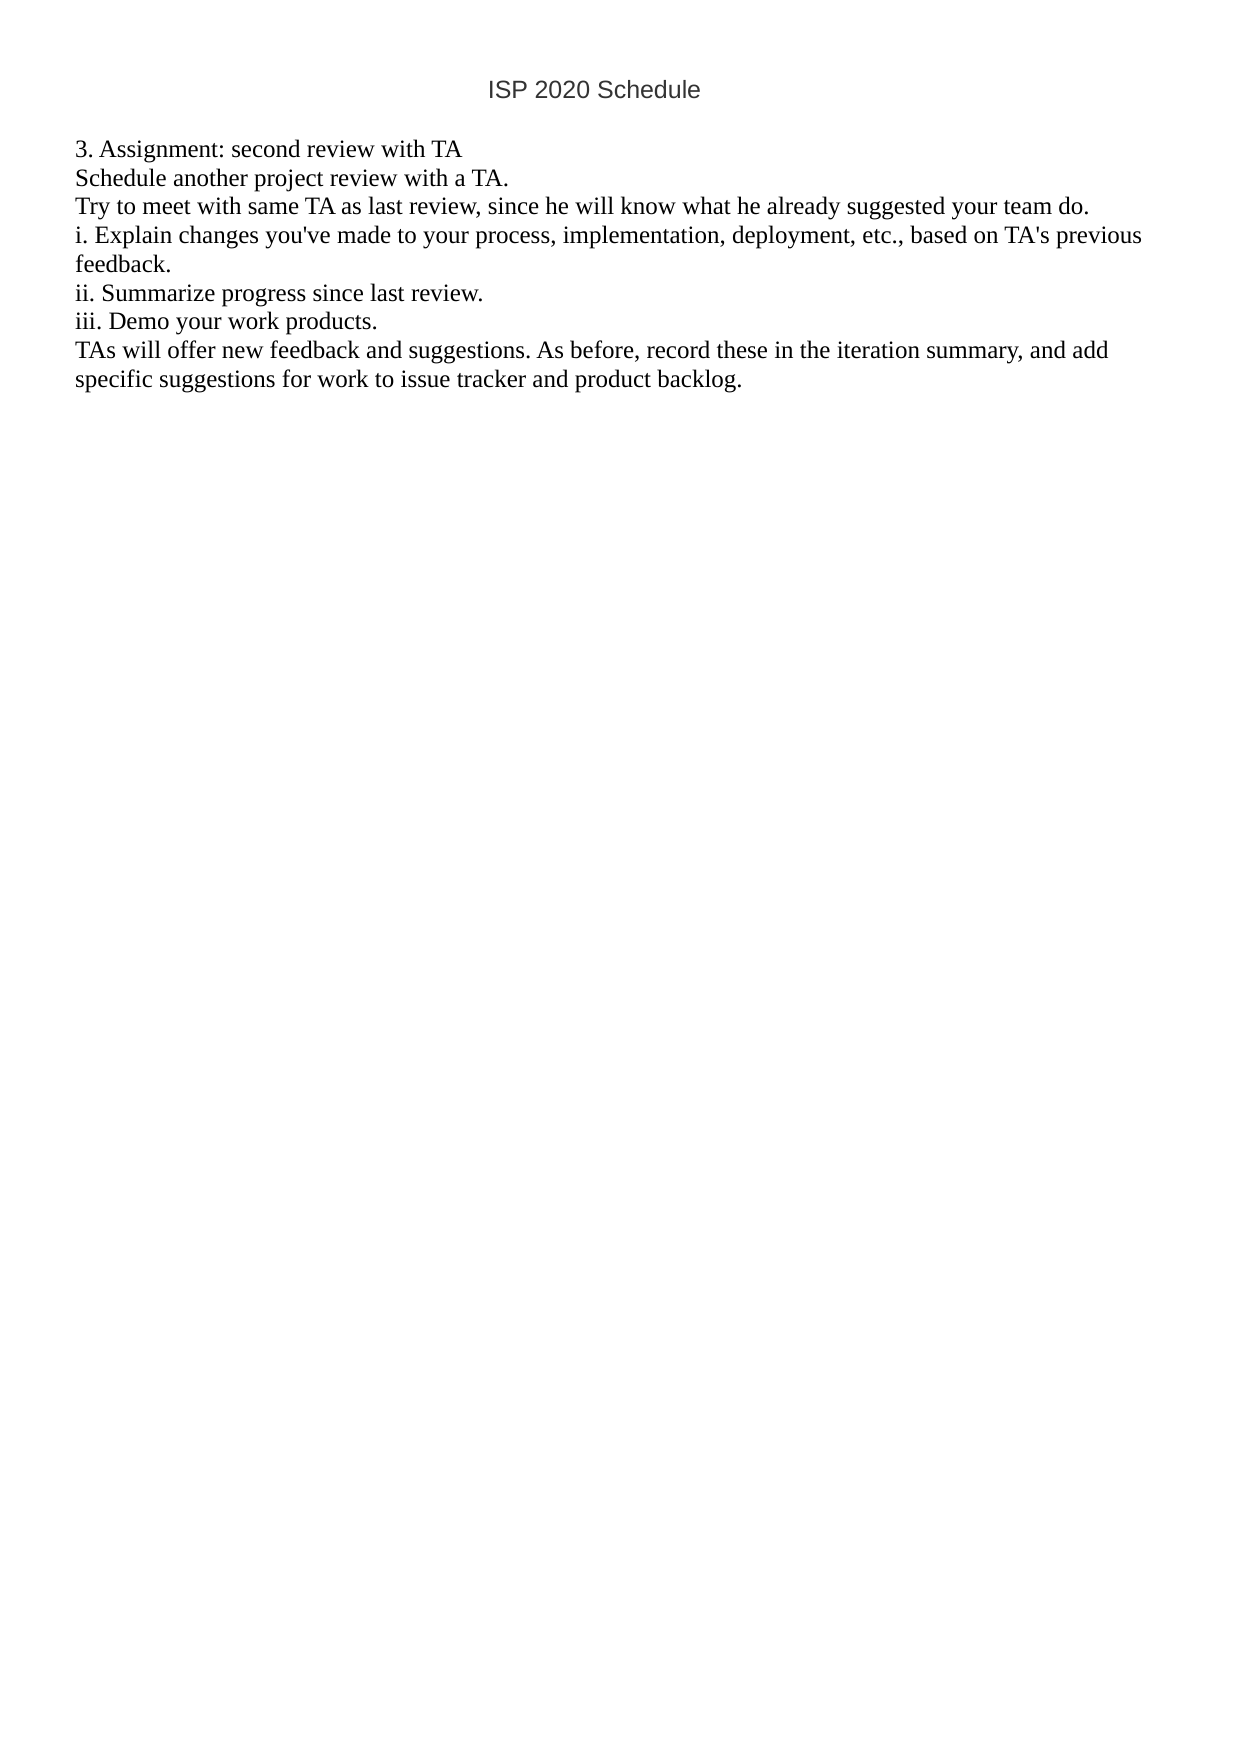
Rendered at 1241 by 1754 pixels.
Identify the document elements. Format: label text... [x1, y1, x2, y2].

text ii. Summarize progress since last review. [75, 278, 1166, 306]
text 3. Assignment: second review with TA [75, 134, 1166, 163]
text iii. Demo your work products. [75, 306, 1166, 335]
text Try to meet with same TA as last review, since he will know what he already suggested your team do. [75, 191, 1166, 220]
text TAs will offer new feedback and suggestions. As before, record these in the iteration summary, and add specific suggestions for work to issue tracker and product backlog. [75, 335, 1166, 393]
text Schedule another project review with a TA. [75, 163, 1166, 191]
text i. Explain changes you've made to your process, implementation, deployment, etc., based on TA's previous feedback. [75, 220, 1166, 278]
